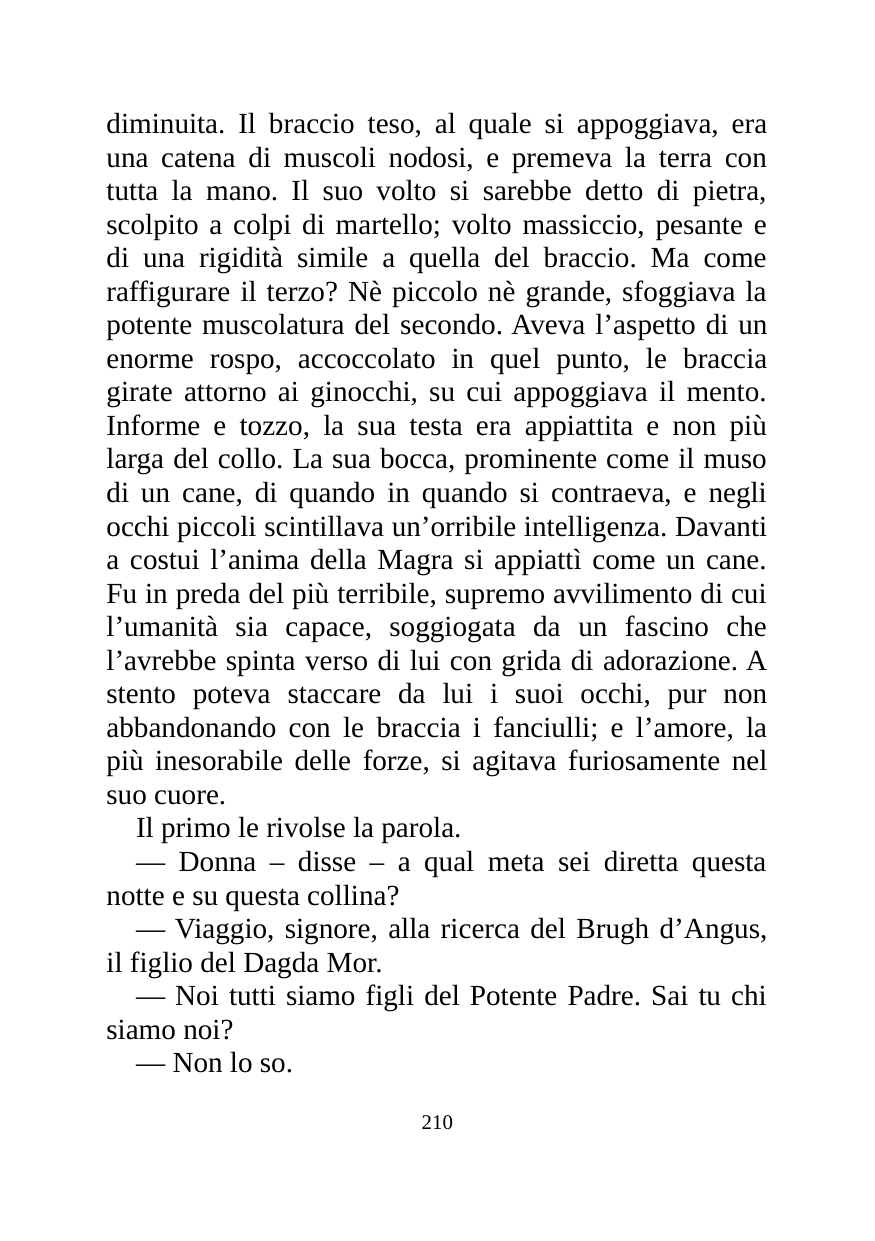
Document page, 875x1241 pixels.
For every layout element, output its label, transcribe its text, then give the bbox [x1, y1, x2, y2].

text diminuita. Il braccio teso, al quale si appoggiava, era una catena di muscoli nodosi, e premeva la terra con tutta la mano. Il suo volto si sarebbe detto di pietra, scolpito a colpi di martello; volto massiccio, pesante e di una rigidità simile a quella del braccio. Ma come raffigurare il terzo? Nè piccolo nè grande, sfoggiava la potente muscolatura del secondo. Aveva l’aspetto di un enorme rospo, accoccolato in quel punto, le braccia girate attorno ai ginocchi, su cui appoggiava il mento. Informe e tozzo, la sua testa era appiattita e non più larga del collo. La sua bocca, prominente come il muso di un cane, di quando in quando si contraeva, e negli occhi piccoli scintillava un’orribile intelligenza. Davanti a costui l’anima della Magra si appiattì come un cane. Fu in preda del più terribile, supremo avvilimento di cui l’umanità sia capace, soggiogata da un fascino che l’avrebbe spinta verso di lui con grida di adorazione. A stento poteva staccare da lui i suoi occhi, pur non abbandonando con le braccia i fanciulli; e l’amore, la più inesorabile delle forze, si agitava furiosamente nel suo cuore. [106, 106, 768, 811]
text Il primo le rivolse la parola. [106, 811, 768, 844]
text — Viaggio, signore, alla ricerca del Brugh d’Angus, il figlio del Dagda Mor. [106, 911, 768, 978]
text — Non lo so. [106, 1045, 768, 1079]
text — Noi tutti siamo figli del Potente Padre. Sai tu chi siamo noi? [106, 978, 768, 1045]
text — Donna – disse – a qual meta sei diretta questa notte e su questa collina? [106, 844, 768, 911]
